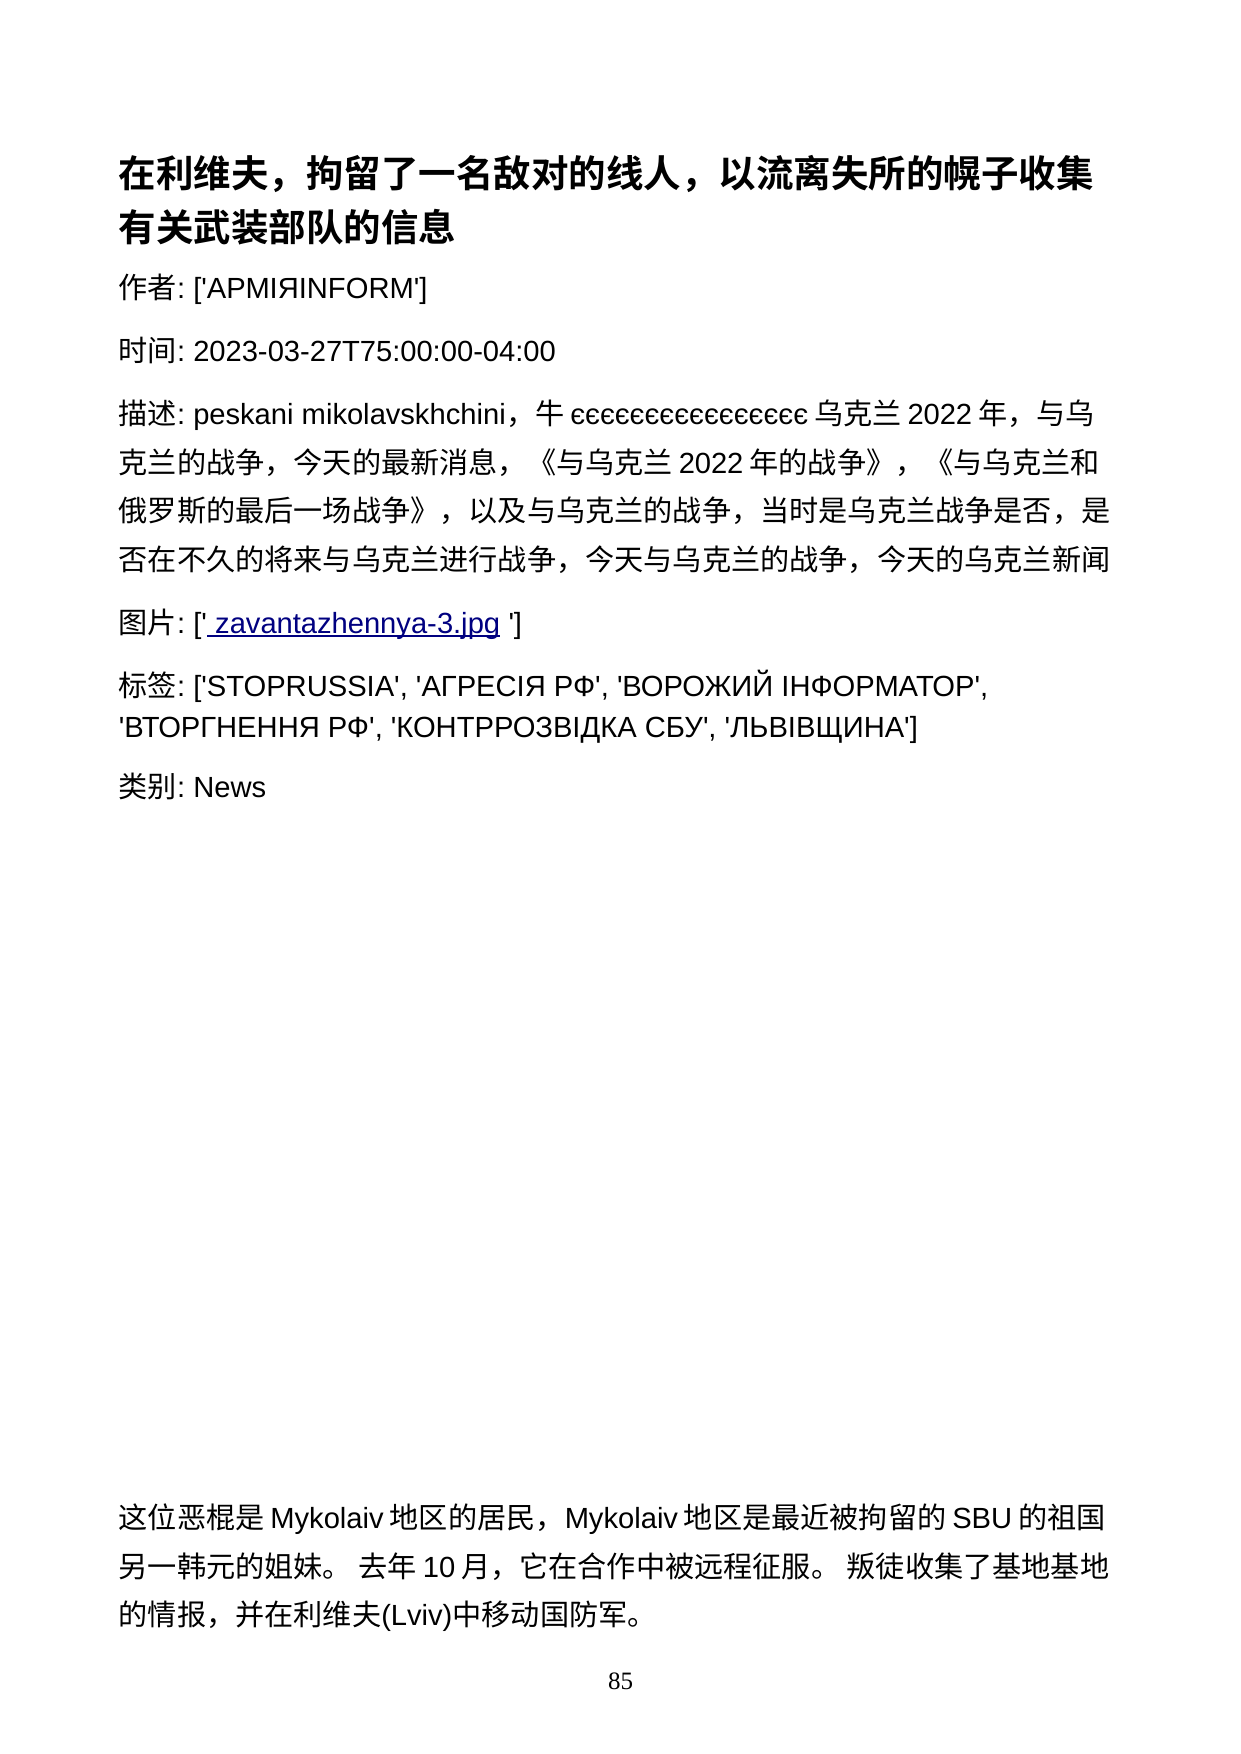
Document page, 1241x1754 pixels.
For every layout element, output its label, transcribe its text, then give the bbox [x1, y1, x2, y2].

text 标签: ['STOPRUSSIA', 'АГРЕСІЯ РФ', 'ВОРОЖИЙ ІНФОРМАТОР', 'ВТОРГНЕННЯ РФ', 'КОНТРРОЗВІДКА СБУ', 'ЛЬВІВЩИНА'] [118, 663, 1122, 743]
text 作者: ['АРМІЯINFORM'] [118, 264, 1122, 307]
text 这位恶棍是Mykolaiv地区的居民，Mykolaiv地区是最近被拘留的SBU的祖国另一韩元的姐妹。 去年10月，它在合作中被远程征服。 叛徒收集了基地基地的情报，并在利维夫(Lviv)中移动国防军。 [118, 826, 1122, 1634]
text 图片: [' zavantazhennya-3.jpg '] [118, 599, 1122, 642]
text 描述: peskani mikolavskhchini，牛єєєєєєєєєєєєєєєє乌克兰2022年，与乌克兰的战争，今天的最新消息，《与乌克兰2022年的战争》，《与乌克兰和俄罗斯的最后一场战争》，以及与乌克兰的战争，当时是乌克兰战争是否，是否在不久的将来与乌克兰进行战争，今天与乌克兰的战争，今天的乌克兰新闻 [118, 391, 1122, 579]
text 类别: News [118, 763, 1122, 805]
subtitle 在利维夫，拘留了一名敌对的线人，以流离失所的幌子收集有关武装部队的信息 [118, 143, 1122, 252]
text 时间: 2023-03-27T75:00:00-04:00 [118, 328, 1122, 370]
